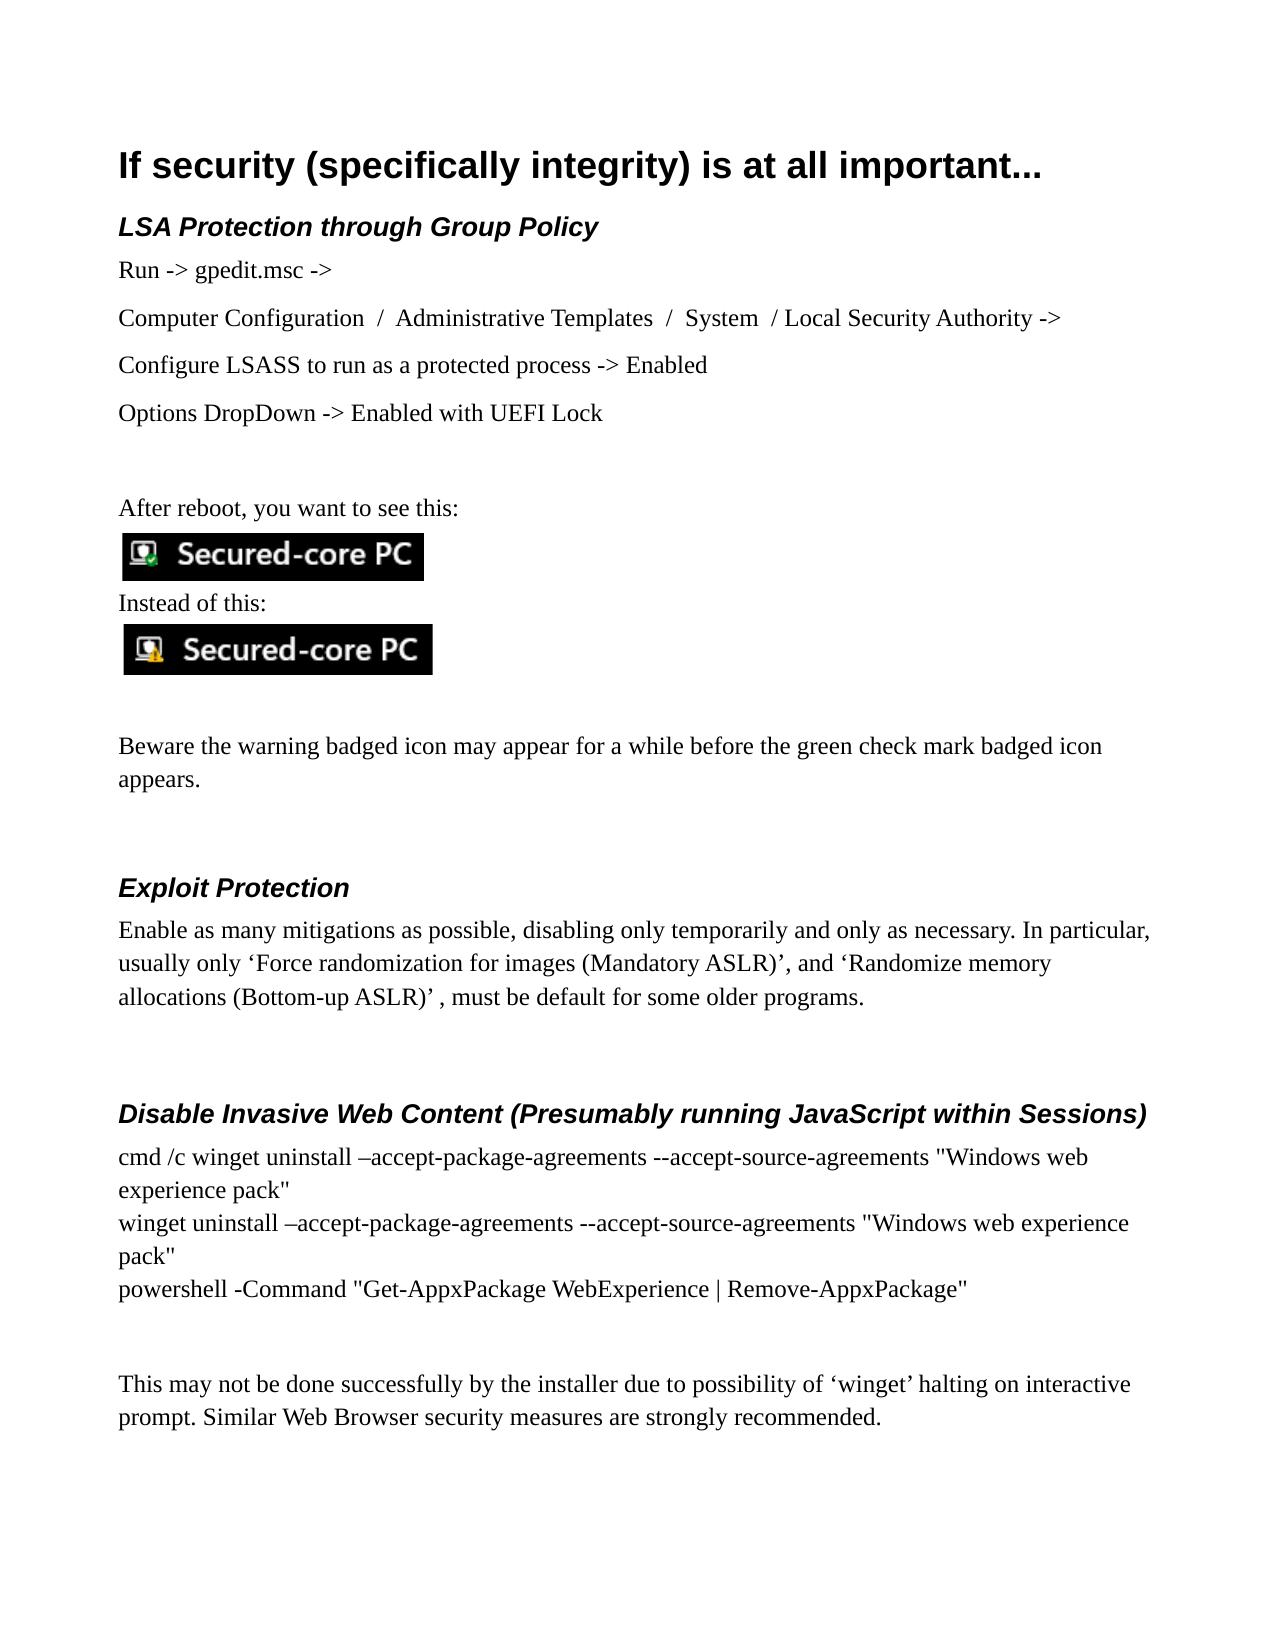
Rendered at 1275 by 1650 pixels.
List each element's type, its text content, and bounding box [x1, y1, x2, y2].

text Instead of this: [118, 588, 1157, 617]
text Options DropDown -> Enabled with UEFI Lock [118, 398, 1157, 427]
subtitle Disable Invasive Web Content (Presumably running JavaScript within Sessions) [118, 1098, 1157, 1129]
subtitle Exploit Protection [118, 872, 1157, 903]
text Beware the warning badged icon may appear for a while before the green check mark badged icon appears. [118, 731, 1157, 793]
text Run -> gpedit.msc -> [118, 255, 1157, 284]
text This may not be done successfully by the installer due to possibility of ‘winget’ halting on interactive prompt. Similar Web Browser security measures are strongly recommended. [118, 1369, 1157, 1431]
picture [122, 533, 424, 581]
text Enable as many mitigations as possible, disabling only temporarily and only as necessary. In particular, usually only ‘Force randomization for images (Mandatory ASLR)’, and ‘Randomize memory allocations (Bottom-up ASLR)’ , must be default for some older programs. [118, 916, 1157, 1010]
text Configure LSASS to run as a protected process -> Enabled [118, 350, 1157, 379]
text After reboot, you want to see this: [118, 493, 1157, 522]
picture [123, 624, 433, 675]
text cmd /c winget uninstall –accept-package-agreements --accept-source-agreements "Windows web experience pack" winget uninstall –accept-package-agreements --accept-source-agreements "Windows web experience pack" powershell -Command "Get-AppxPackage WebExperience | Remove-AppxPackage" [118, 1142, 1157, 1302]
text Computer Configuration / Administrative Templates / System / Local Security Authority -> [118, 303, 1157, 331]
subtitle LSA Protection through Group Policy [118, 211, 1157, 242]
subtitle If security (specifically integrity) is at all important... [118, 143, 1157, 186]
